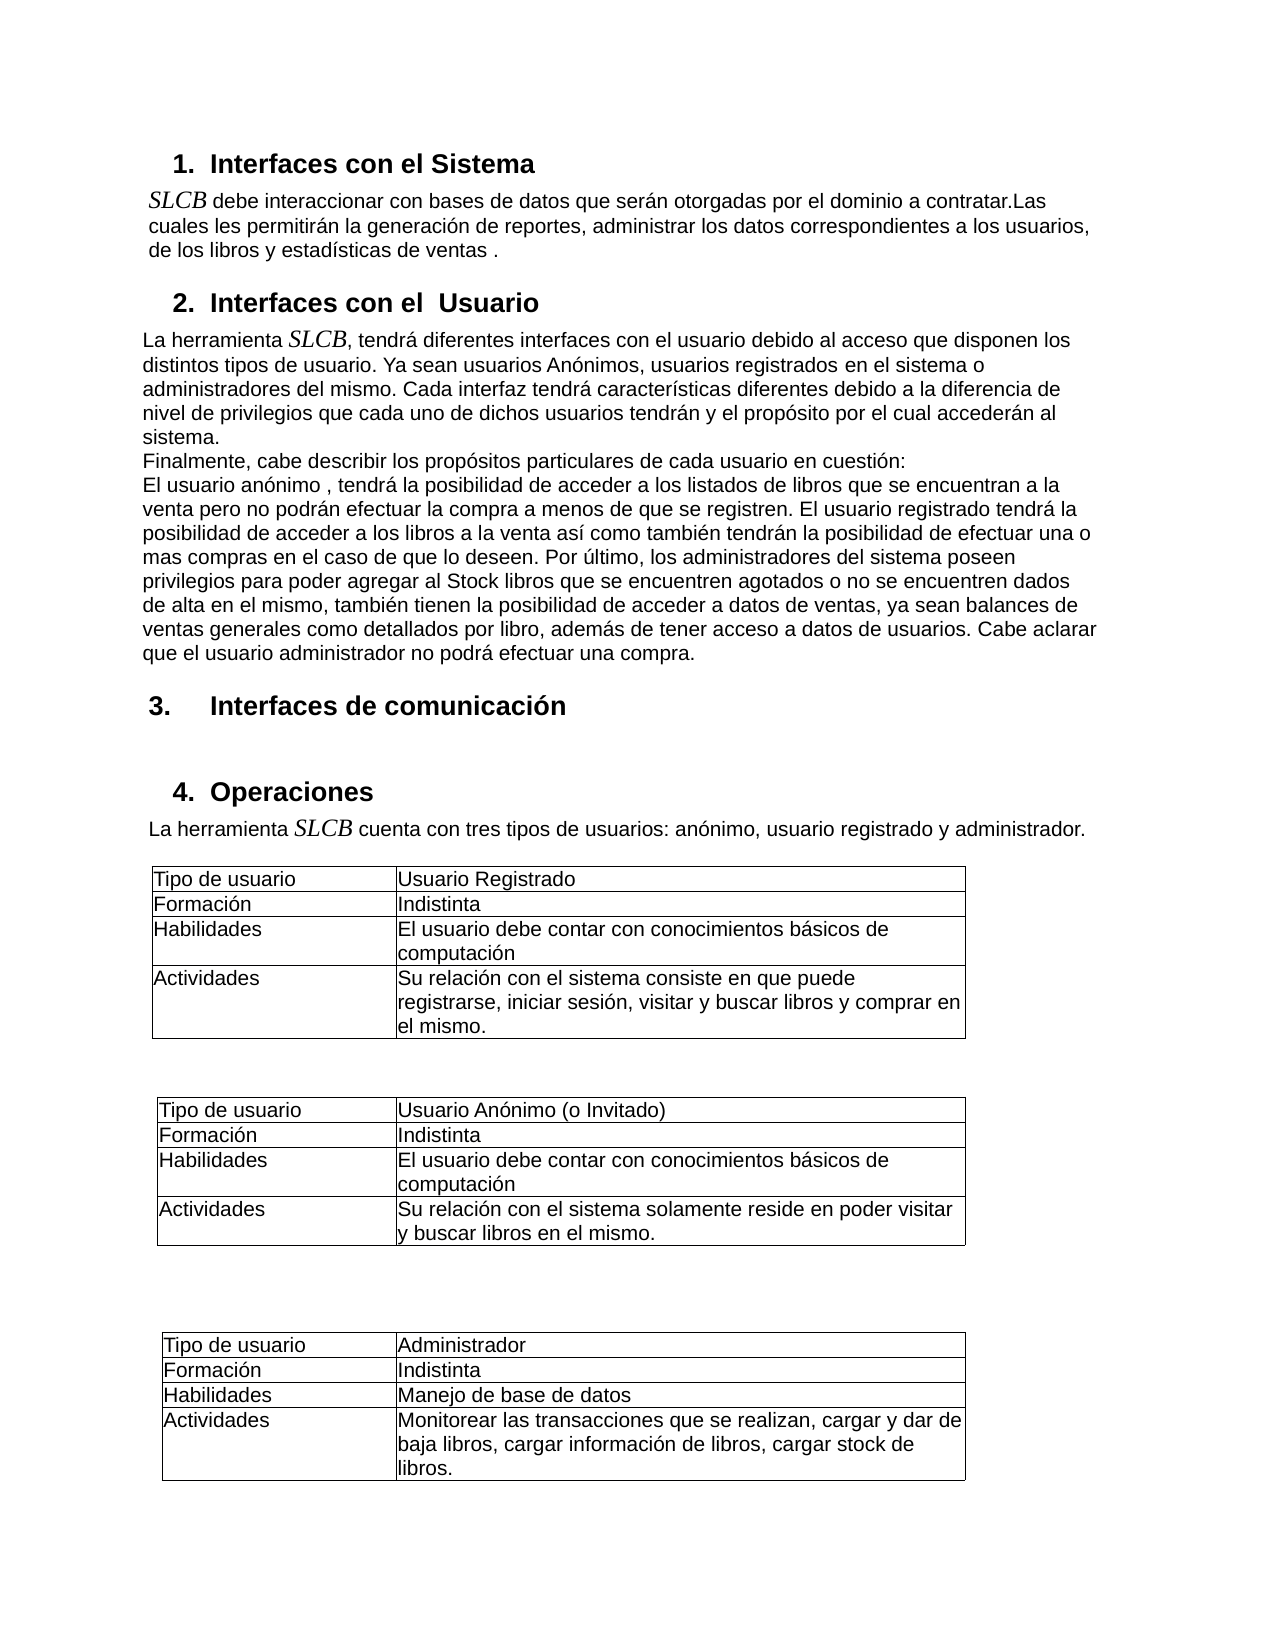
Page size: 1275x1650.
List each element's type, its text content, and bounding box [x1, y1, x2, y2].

table_header Administrador [397, 1333, 965, 1357]
table_header Tipo de usuario [153, 867, 396, 891]
text Finalmente, cabe describir los propósitos particulares de cada usuario en cuestión: [142, 449, 1098, 473]
subtitle Interfaces con el Usuario [172, 287, 1098, 318]
table_cell Habilidades [163, 1383, 396, 1407]
table_cell El usuario debe contar con conocimientos básicos de computación [397, 1148, 965, 1196]
subtitle Interfaces con el Sistema [172, 148, 1098, 179]
table_cell Actividades [163, 1408, 396, 1480]
table_cell Habilidades [153, 917, 396, 965]
text La herramienta SLCB cuenta con tres tipos de usuarios: anónimo, usuario registrado y administrador. [148, 813, 1098, 842]
table_header Tipo de usuario [163, 1333, 396, 1357]
table_cell Formación [158, 1123, 396, 1147]
table_cell Habilidades [158, 1148, 396, 1196]
subtitle Interfaces de comunicación [148, 689, 1098, 721]
table_cell Indistinta [397, 1358, 965, 1382]
table_cell Indistinta [397, 1123, 965, 1147]
table_cell Actividades [158, 1197, 396, 1244]
table_cell Formación [163, 1358, 396, 1382]
text SLCB debe interaccionar con bases de datos que serán otorgadas por el dominio a contratar.Las cuales les permitirán la generación de reportes, administrar los datos correspondientes a los usuarios, de los libros y estadísticas de ventas . [148, 185, 1098, 262]
table_cell El usuario debe contar con conocimientos básicos de computación [397, 917, 965, 965]
table_cell Formación [153, 892, 396, 916]
subtitle Operaciones [172, 776, 1098, 807]
table_header Tipo de usuario [158, 1098, 396, 1122]
table_cell Monitorear las transacciones que se realizan, cargar y dar de baja libros, cargar información de libros, cargar stock de libros. [397, 1408, 965, 1480]
table_header Usuario Anónimo (o Invitado) [397, 1098, 965, 1122]
table_cell Actividades [153, 966, 396, 1038]
table_header Usuario Registrado [397, 867, 965, 891]
table_cell Indistinta [397, 892, 965, 916]
table_cell Su relación con el sistema solamente reside en poder visitar y buscar libros en el mismo. [397, 1197, 965, 1244]
text El usuario anónimo , tendrá la posibilidad de acceder a los listados de libros que se encuentran a la venta pero no podrán efectuar la compra a menos de que se registren. El usuario registrado tendrá la posibilidad de acceder a los libros a la venta así como también tendrán la posibilidad de efectuar una o mas compras en el caso de que lo deseen. Por último, los administradores del sistema poseen privilegios para poder agregar al Stock libros que se encuentren agotados o no se encuentren dados de alta en el mismo, también tienen la posibilidad de acceder a datos de ventas, ya sean balances de ventas generales como detallados por libro, además de tener acceso a datos de usuarios. Cabe aclarar que el usuario administrador no podrá efectuar una compra. [142, 473, 1098, 664]
table_cell Manejo de base de datos [397, 1383, 965, 1407]
text La herramienta SLCB, tendrá diferentes interfaces con el usuario debido al acceso que disponen los distintos tipos de usuario. Ya sean usuarios Anónimos, usuarios registrados en el sistema o administradores del mismo. Cada interfaz tendrá características diferentes debido a la diferencia de nivel de privilegios que cada uno de dichos usuarios tendrán y el propósito por el cual accederán al sistema. [142, 324, 1098, 449]
table_cell Su relación con el sistema consiste en que puede registrarse, iniciar sesión, visitar y buscar libros y comprar en el mismo. [397, 966, 965, 1038]
